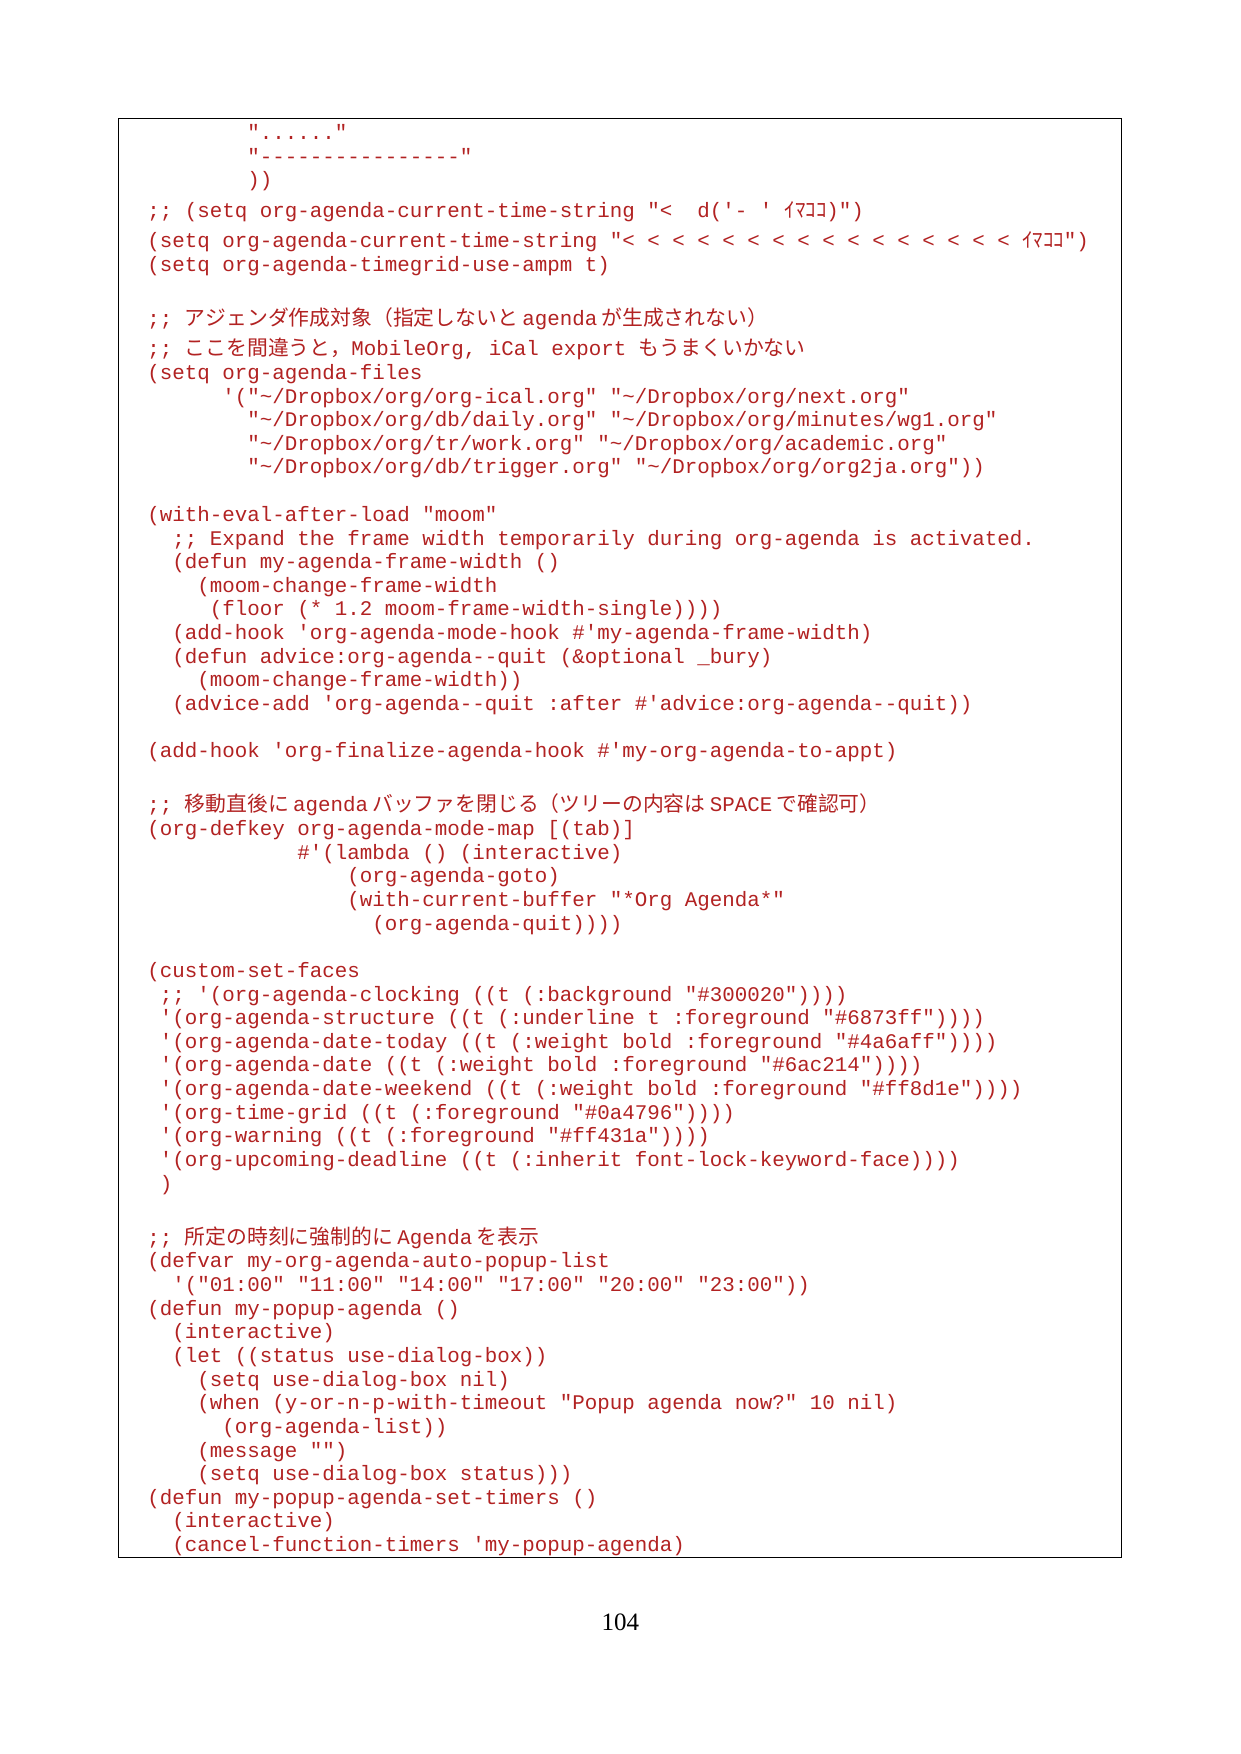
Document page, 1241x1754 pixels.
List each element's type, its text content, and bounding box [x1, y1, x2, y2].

text (org-agenda-quit)))) [119, 909, 1121, 932]
text (when (y-or-n-p-with-timeout "Popup agenda now?" 10 nil) [119, 1388, 1121, 1412]
text (org-defkey org-agenda-mode-map [(tab)] [119, 814, 1121, 838]
text (moom-change-frame-width [119, 571, 1121, 594]
text ;; 移動直後にagendaバッファを閉じる（ツリーの内容はSPACEで確認可） [119, 784, 1121, 814]
text (setq use-dialog-box status))) [119, 1459, 1121, 1483]
text '(org-time-grid ((t (:foreground "#0a4796")))) [119, 1098, 1121, 1121]
text (org-agenda-list)) [119, 1412, 1121, 1436]
text (let ((status use-dialog-box)) [119, 1341, 1121, 1365]
text "~/Dropbox/org/db/trigger.org" "~/Dropbox/org/org2ja.org")) [119, 453, 1121, 476]
text ;; 所定の時刻に強制的にAgendaを表示 [119, 1216, 1121, 1246]
text '("~/Dropbox/org/org-ical.org" "~/Dropbox/org/next.org" [119, 382, 1121, 405]
text ;; ここを間違うと，MobileOrg, iCal export もうまくいかない [119, 328, 1121, 358]
text (interactive) [119, 1507, 1121, 1530]
text (with-current-buffer "*Org Agenda*" [119, 885, 1121, 909]
text (setq org-agenda-current-time-string "< < < < < < < < < < < < < < < < ｲﾏｺｺ") [119, 219, 1121, 250]
text (add-hook 'org-finalize-agenda-hook #'my-org-agenda-to-appt) [119, 736, 1121, 760]
text (cancel-function-timers 'my-popup-agenda) [119, 1530, 1121, 1557]
text '(org-agenda-structure ((t (:underline t :foreground "#6873ff")))) [119, 1003, 1121, 1027]
text '(org-warning ((t (:foreground "#ff431a")))) [119, 1121, 1121, 1145]
text (advice-add 'org-agenda--quit :after #'advice:org-agenda--quit)) [119, 689, 1121, 713]
text (defvar my-org-agenda-auto-popup-list [119, 1246, 1121, 1270]
text (defun my-popup-agenda-set-timers () [119, 1483, 1121, 1507]
text (with-eval-after-load "moom" [119, 500, 1121, 523]
text (defun advice:org-agenda--quit (&optional _bury) [119, 642, 1121, 665]
text (setq use-dialog-box nil) [119, 1365, 1121, 1388]
text (floor (* 1.2 moom-frame-width-single)))) [119, 594, 1121, 618]
text (add-hook 'org-agenda-mode-hook #'my-agenda-frame-width) [119, 618, 1121, 642]
text (custom-set-faces [119, 956, 1121, 979]
text ;; (setq org-agenda-current-time-string "< d('- ' ｲﾏｺｺ)") [119, 189, 1121, 219]
text '("01:00" "11:00" "14:00" "17:00" "20:00" "23:00")) [119, 1270, 1121, 1294]
text (defun my-popup-agenda () [119, 1294, 1121, 1317]
text #'(lambda () (interactive) [119, 838, 1121, 861]
text (setq org-agenda-files [119, 358, 1121, 382]
text ;; Expand the frame width temporarily during org-agenda is activated. [119, 523, 1121, 547]
text (interactive) [119, 1317, 1121, 1341]
text (moom-change-frame-width)) [119, 665, 1121, 689]
text '(org-agenda-date-weekend ((t (:weight bold :foreground "#ff8d1e")))) [119, 1074, 1121, 1098]
text '(org-agenda-date ((t (:weight bold :foreground "#6ac214")))) [119, 1051, 1121, 1074]
text ;; '(org-agenda-clocking ((t (:background "#300020")))) [119, 979, 1121, 1003]
text '(org-upcoming-deadline ((t (:inherit font-lock-keyword-face)))) [119, 1145, 1121, 1169]
text ;; アジェンダ作成対象（指定しないとagendaが生成されない） [119, 297, 1121, 328]
text (defun my-agenda-frame-width () [119, 547, 1121, 571]
text (setq org-agenda-timegrid-use-ampm t) [119, 250, 1121, 273]
text )) [119, 165, 1121, 189]
text "~/Dropbox/org/tr/work.org" "~/Dropbox/org/academic.org" [119, 429, 1121, 453]
text "......" [119, 119, 1121, 142]
text (message "") [119, 1436, 1121, 1459]
text "----------------" [119, 142, 1121, 165]
text ) [119, 1169, 1121, 1192]
text '(org-agenda-date-today ((t (:weight bold :foreground "#4a6aff")))) [119, 1027, 1121, 1051]
text "~/Dropbox/org/db/daily.org" "~/Dropbox/org/minutes/wg1.org" [119, 405, 1121, 429]
text (org-agenda-goto) [119, 861, 1121, 885]
